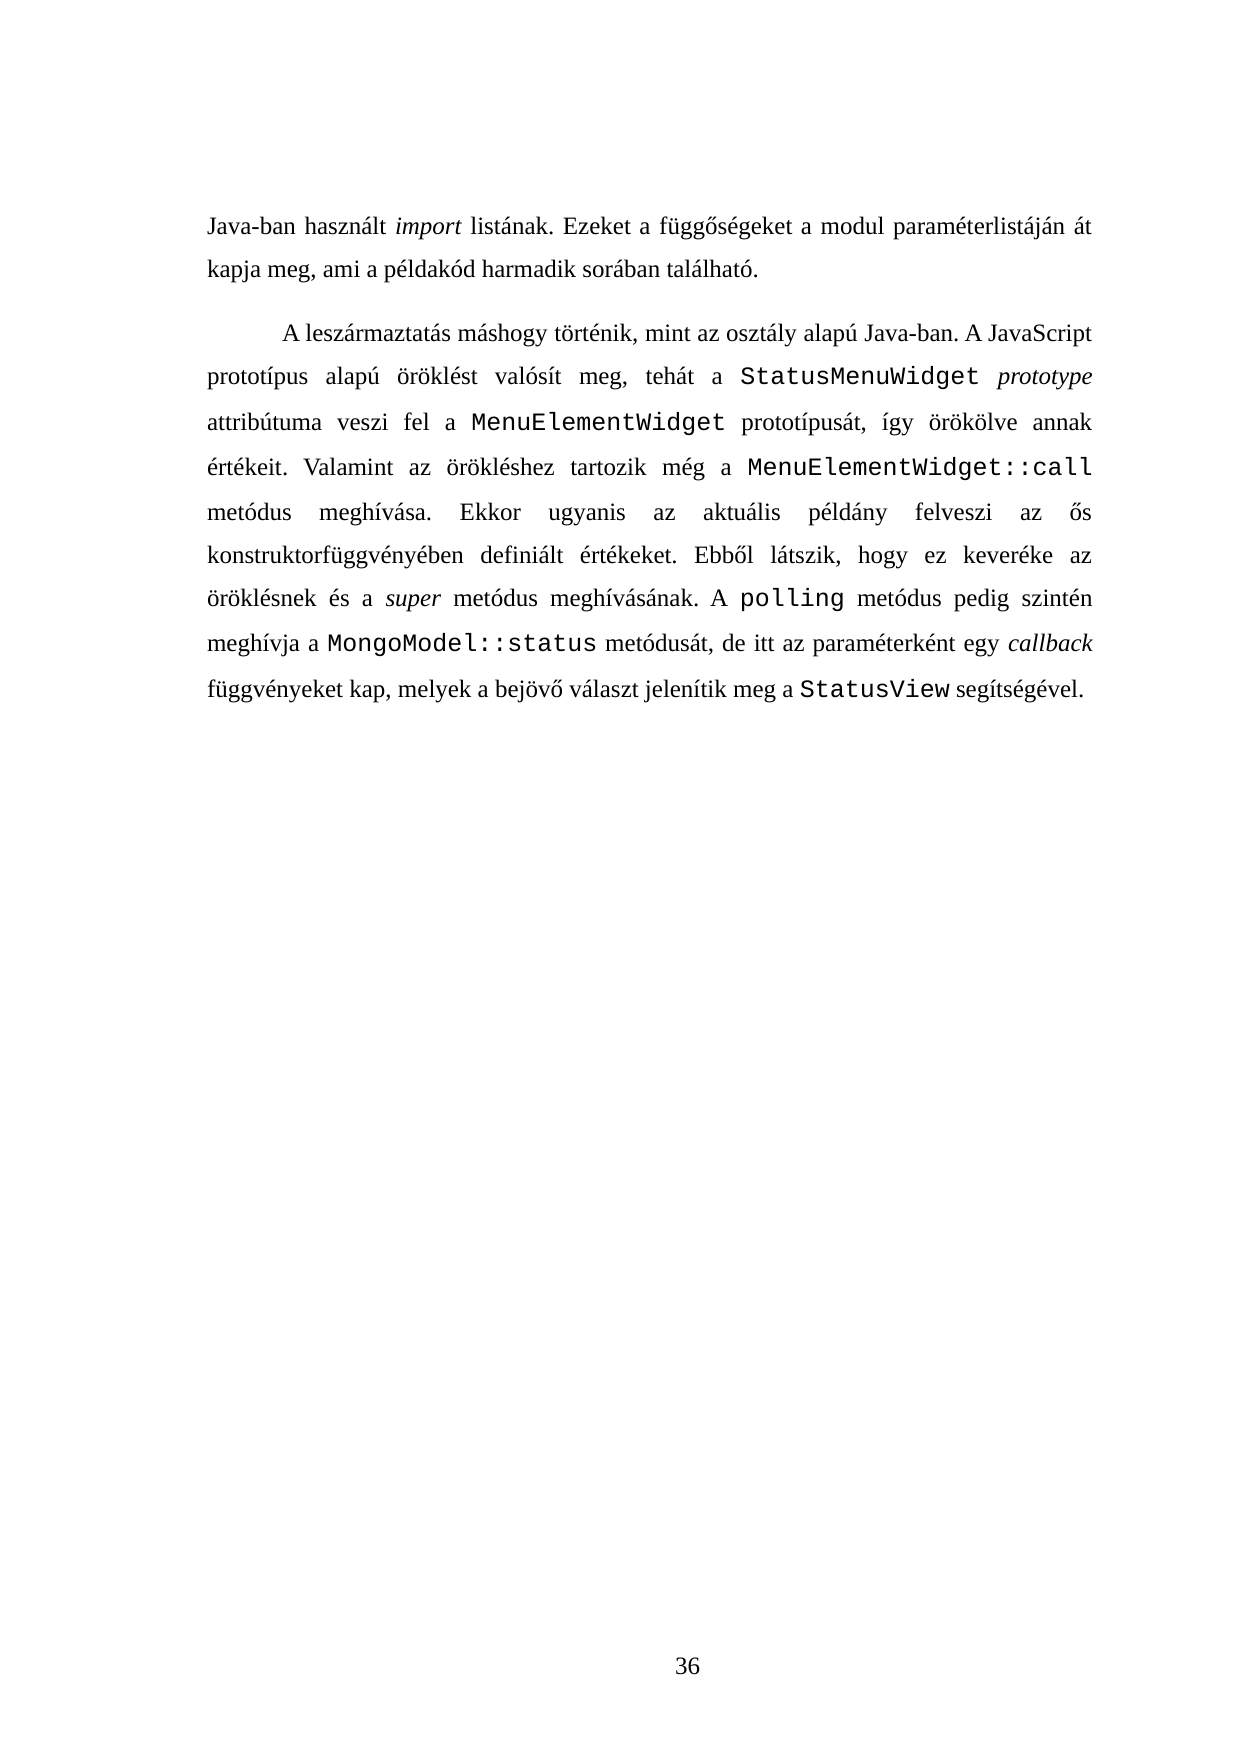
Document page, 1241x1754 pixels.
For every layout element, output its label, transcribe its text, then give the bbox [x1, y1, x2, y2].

text Java-ban használt import listának. Ezeket a függőségeket a modul paraméterlistáján át kapja meg, ami a példakód harmadik sorában található. [207, 211, 1092, 283]
text A leszármaztatás máshogy történik, mint az osztály alapú Java-ban. A JavaScript prototípus alapú öröklést valósít meg, tehát a StatusMenuWidget prototype attribútuma veszi fel a MenuElementWidget prototípusát, így örökölve annak értékeit. Valamint az örökléshez tartozik még a MenuElementWidget::call metódus meghívása. Ekkor ugyanis az aktuális példány felveszi az ős konstruktorfüggvényében definiált értékeket. Ebből látszik, hogy ez keveréke az öröklésnek és a super metódus meghívásának. A polling metódus pedig szintén meghívja a MongoModel::status metódusát, de itt az paraméterként egy callback függvényeket kap, melyek a bejövő választ jelenítik meg a StatusView segítségével. [207, 318, 1092, 704]
